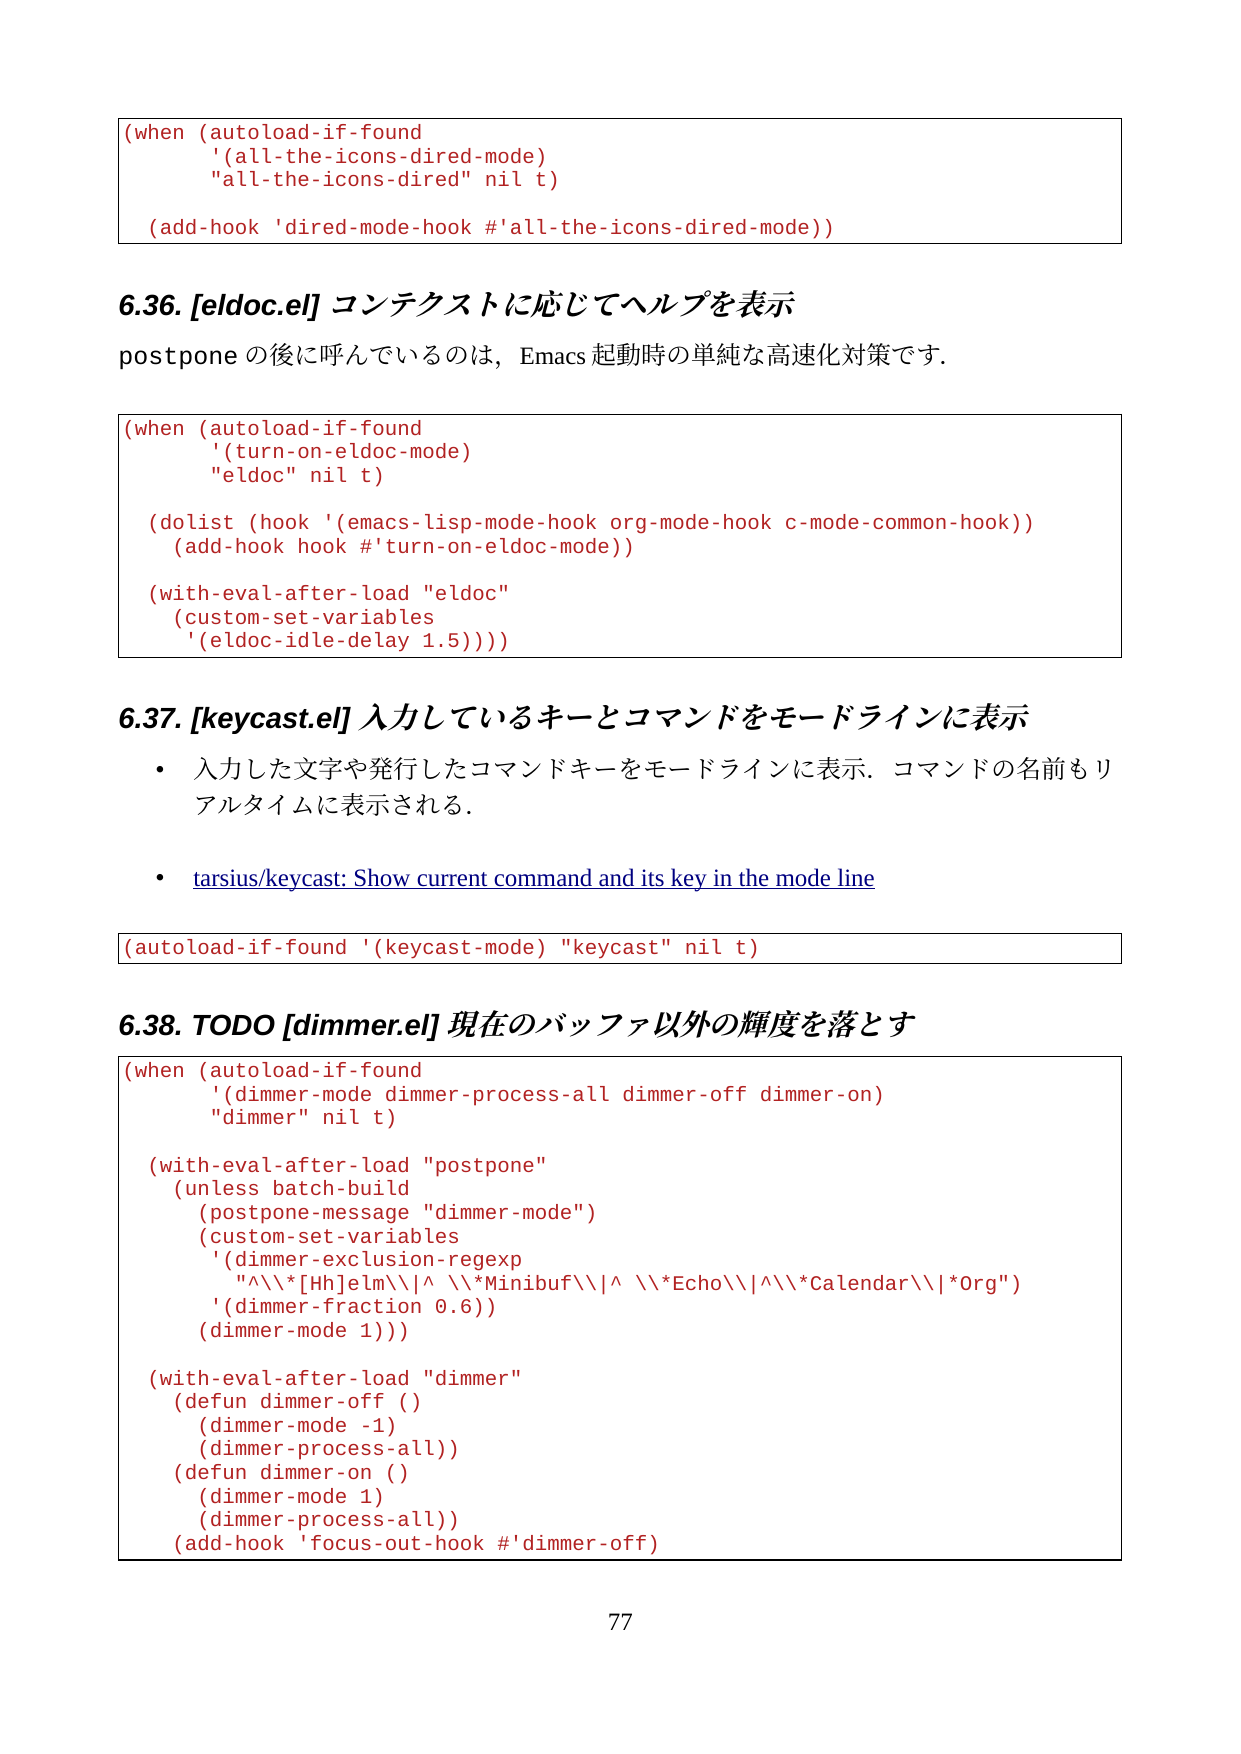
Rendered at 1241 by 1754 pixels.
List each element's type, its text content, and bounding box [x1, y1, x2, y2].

text '(dimmer-mode dimmer-process-all dimmer-off dimmer-on) [119, 1080, 1121, 1103]
text (when (autoload-if-found [119, 119, 1121, 142]
text (custom-set-variables [119, 1222, 1121, 1245]
text (unless batch-build [119, 1174, 1121, 1198]
text '(dimmer-fraction 0.6)) [119, 1293, 1121, 1316]
list tarsius/keycast: Show current command and its key in the mode line [156, 863, 1122, 920]
text (dimmer-process-all)) [119, 1505, 1121, 1529]
text "eldoc" nil t) [119, 461, 1121, 484]
text (with-eval-after-load "postpone" [119, 1151, 1121, 1174]
text (dolist (hook '(emacs-lisp-mode-hook org-mode-hook c-mode-common-hook)) [119, 508, 1121, 532]
text (dimmer-mode 1))) [119, 1316, 1121, 1340]
text (dimmer-mode -1) [119, 1411, 1121, 1434]
text '(eldoc-idle-delay 1.5)))) [119, 626, 1121, 657]
text '(turn-on-eldoc-mode) [119, 437, 1121, 461]
subtitle TODO [dimmer.el] 現在のバッファ以外の輝度を落とす [118, 1002, 1122, 1044]
text (add-hook 'focus-out-hook #'dimmer-off) [119, 1529, 1121, 1559]
subtitle [eldoc.el] コンテクストに応じてヘルプを表示 [118, 282, 1122, 323]
subtitle [keycast.el] 入力しているキーとコマンドをモードラインに表示 [118, 695, 1122, 737]
text (when (autoload-if-found [119, 1057, 1121, 1080]
text (add-hook 'dired-mode-hook #'all-the-icons-dired-mode)) [119, 213, 1121, 243]
text "^\\*[Hh]elm\\|^ \\*Minibuf\\|^ \\*Echo\\|^\\*Calendar\\|*Org") [119, 1269, 1121, 1293]
text (postpone-message "dimmer-mode") [119, 1198, 1121, 1222]
list 入力した文字や発行したコマンドキーをモードラインに表示．コマンドの名前もリアルタイムに表示される． [156, 750, 1122, 850]
text (dimmer-mode 1) [119, 1482, 1121, 1505]
text (defun dimmer-on () [119, 1458, 1121, 1482]
text '(all-the-icons-dired-mode) [119, 142, 1121, 165]
text (with-eval-after-load "eldoc" [119, 579, 1121, 603]
text (with-eval-after-load "dimmer" [119, 1363, 1121, 1387]
text (autoload-if-found '(keycast-mode) "keycast" nil t) [119, 934, 1121, 963]
text '(dimmer-exclusion-regexp [119, 1245, 1121, 1269]
text "all-the-icons-dired" nil t) [119, 165, 1121, 189]
text "dimmer" nil t) [119, 1103, 1121, 1127]
text postpone の後に呼んでいるのは，Emacs起動時の単純な高速化対策です． [118, 336, 1122, 401]
text (dimmer-process-all)) [119, 1434, 1121, 1458]
text (when (autoload-if-found [119, 415, 1121, 437]
text (add-hook hook #'turn-on-eldoc-mode)) [119, 532, 1121, 555]
text (custom-set-variables [119, 603, 1121, 626]
text (defun dimmer-off () [119, 1387, 1121, 1411]
